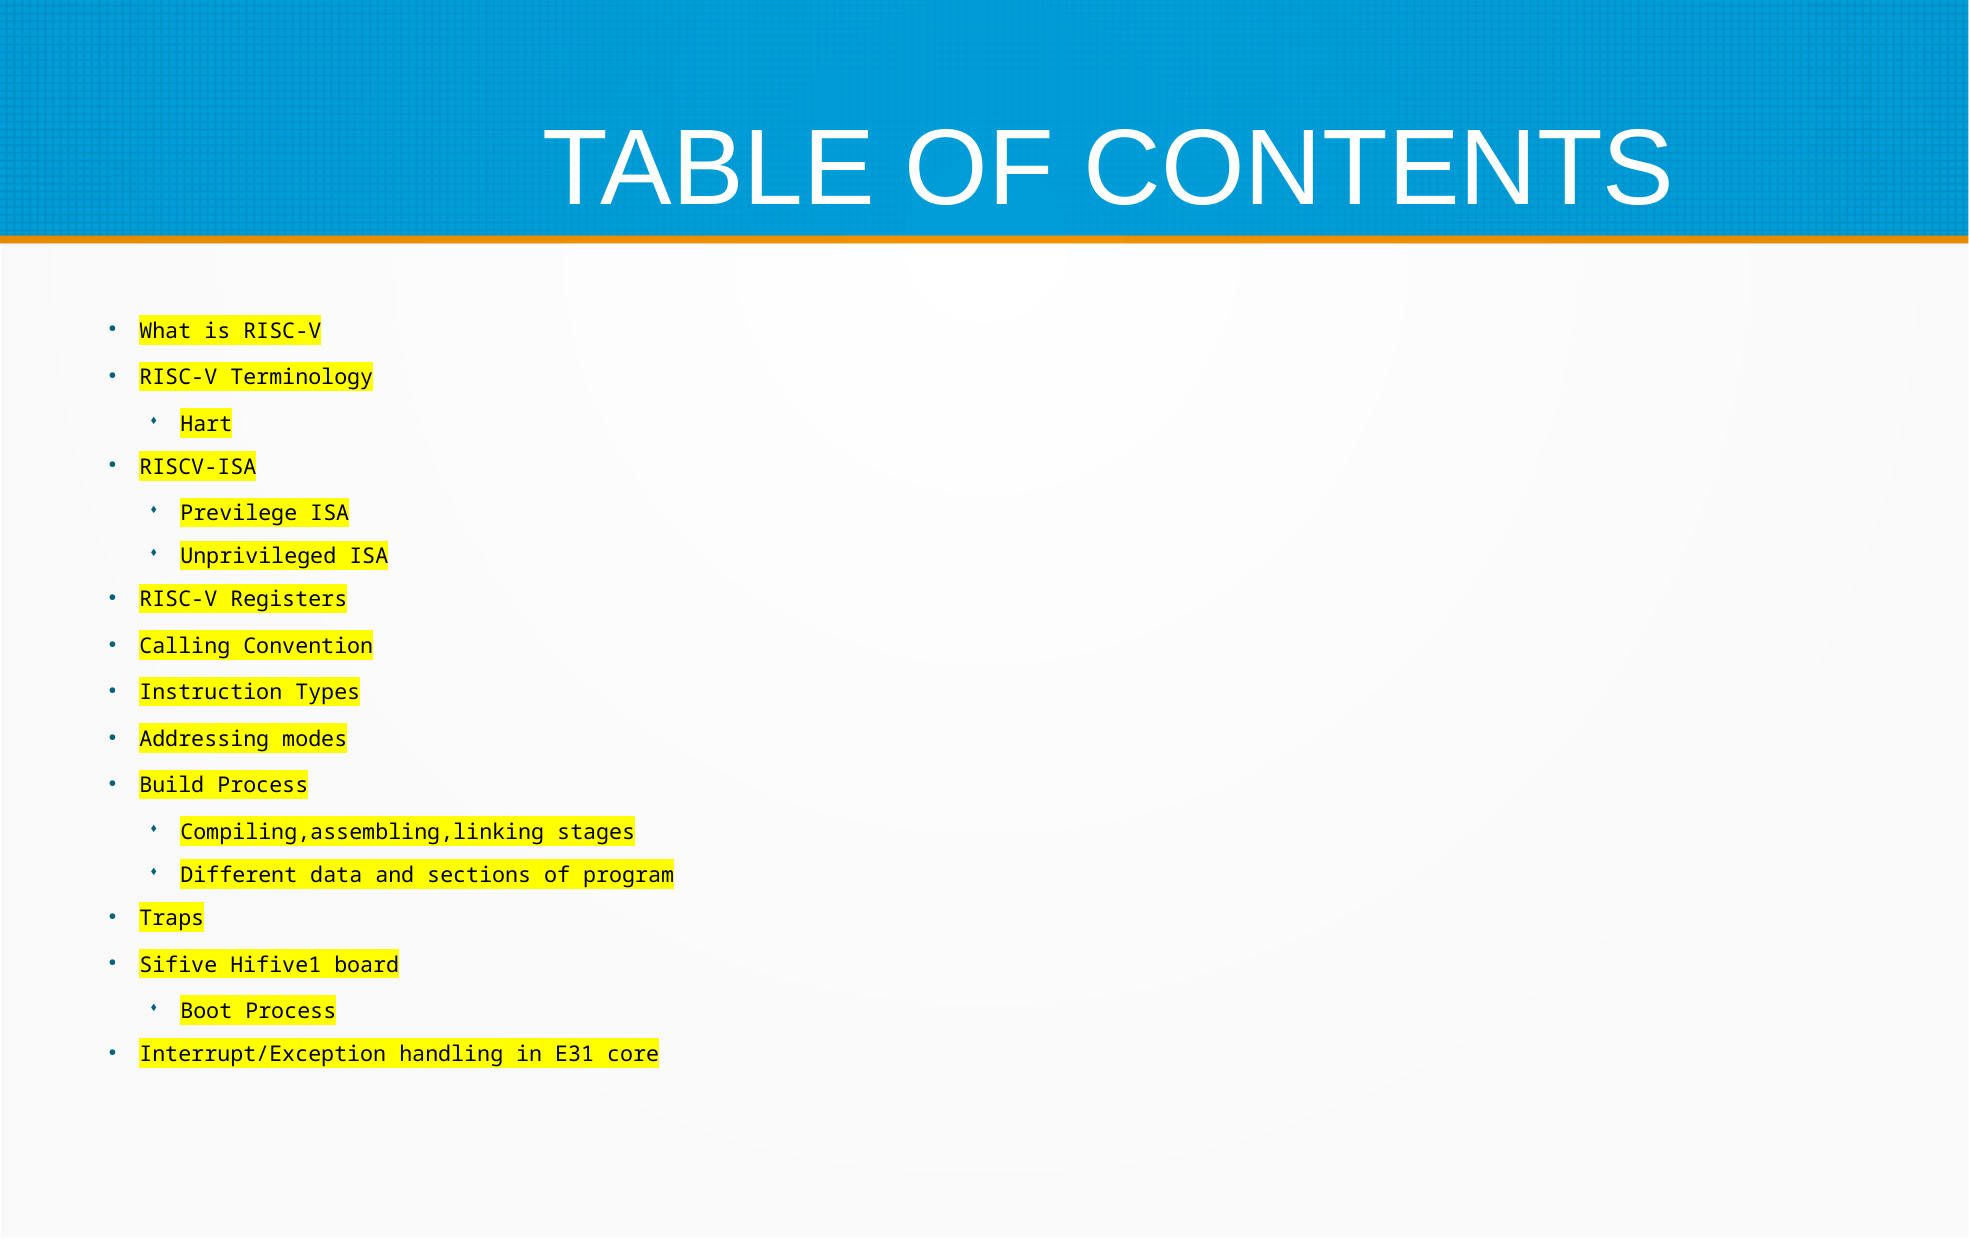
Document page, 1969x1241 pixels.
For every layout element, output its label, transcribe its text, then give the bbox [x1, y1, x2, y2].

list What is RISC-V RISC-V Terminology Hart RISCV-ISA Previlege ISA Unprivileged ISA RISC-V Registers Calling Convention Instruction Types Addressing modes Build Process Compiling,assembling,linking stages Different data and sections of program Traps Sifive Hifive1 board Boot Process Interrupt/Exception handling in E31 core [98, 315, 1861, 1081]
title TABLE OF CONTENTS [98, 19, 1870, 227]
picture [0, 236, 1969, 1241]
